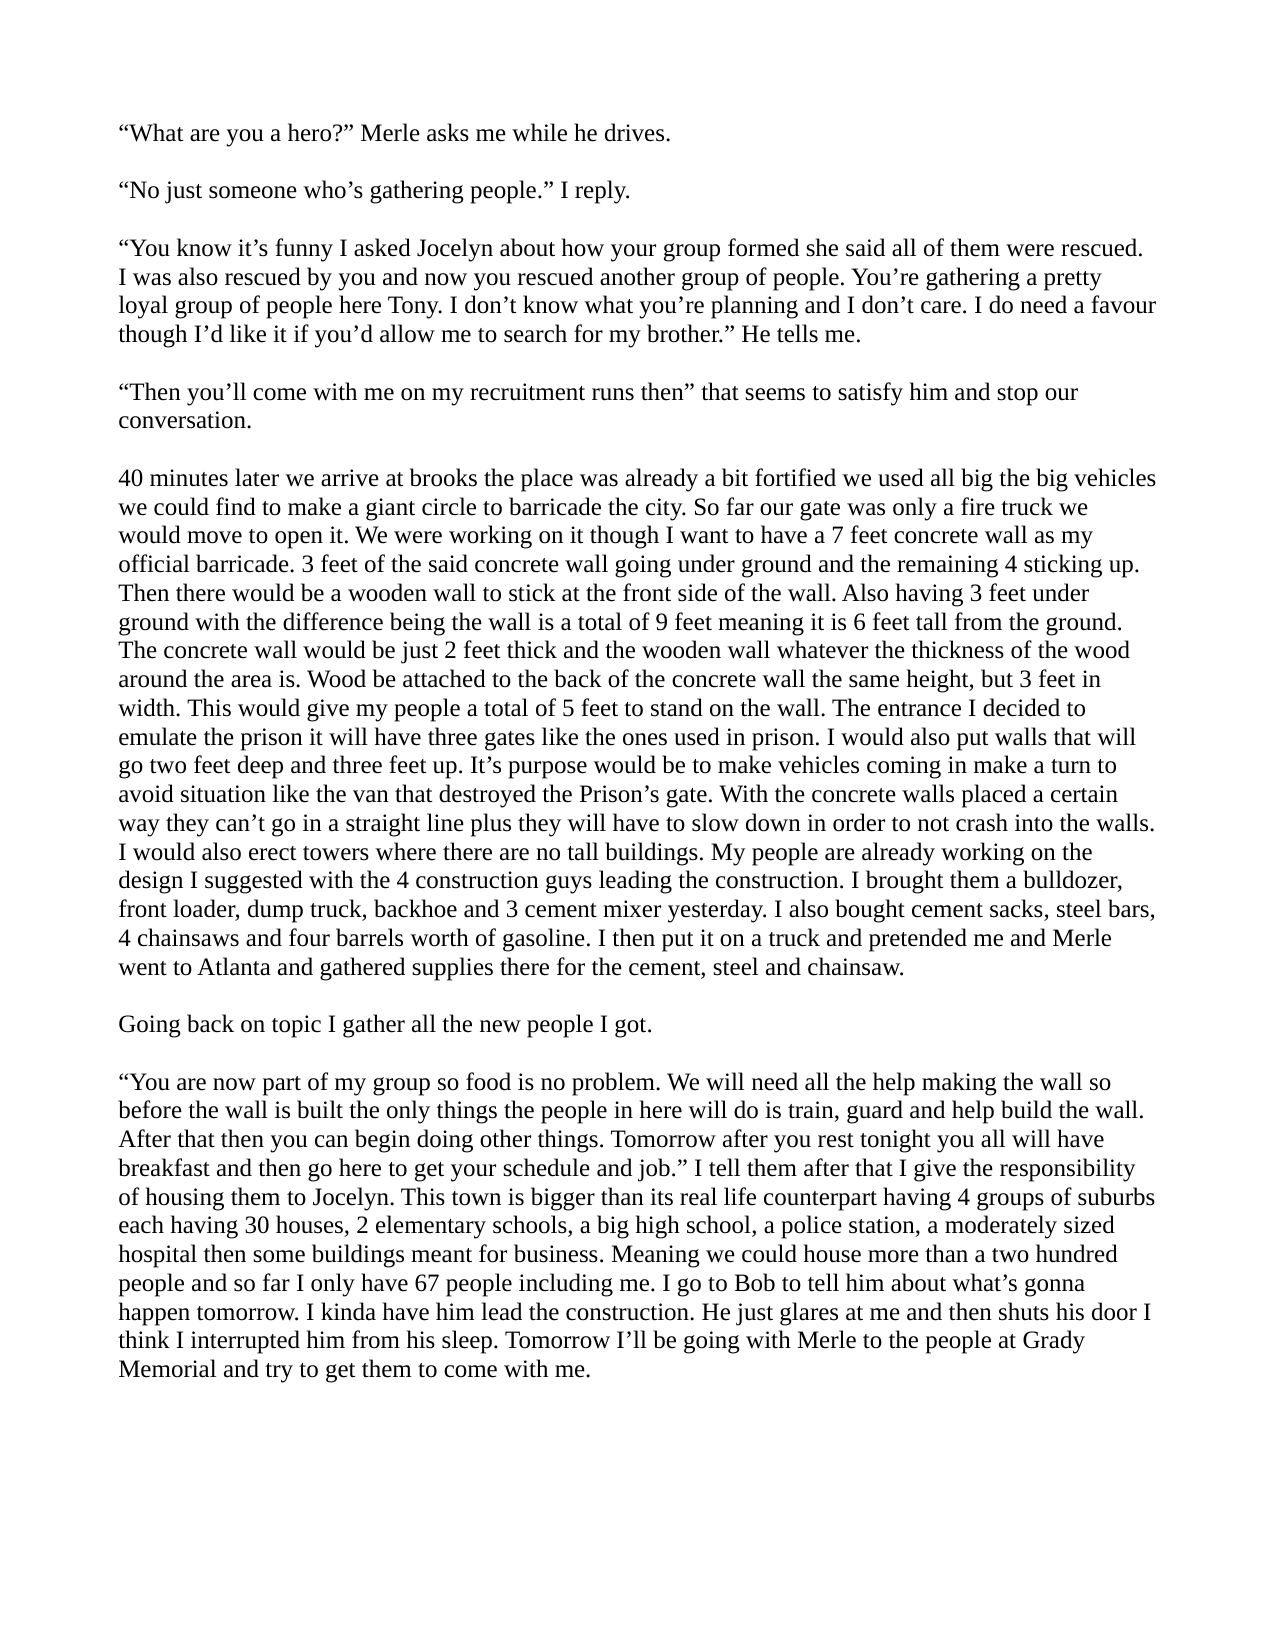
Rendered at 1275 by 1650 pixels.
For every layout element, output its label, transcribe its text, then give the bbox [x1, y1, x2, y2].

text “You are now part of my group so food is no problem. We will need all the help making the wall so before the wall is built the only things the people in here will do is train, guard and help build the wall. After that then you can begin doing other things. Tomorrow after you rest tonight you all will have breakfast and then go here to get your schedule and job.” I tell them after that I give the responsibility of housing them to Jocelyn. This town is bigger than its real life counterpart having 4 groups of suburbs each having 30 houses, 2 elementary schools, a big high school, a police station, a moderately sized hospital then some buildings meant for business. Meaning we could house more than a two hundred people and so far I only have 67 people including me. I go to Bob to tell him about what’s gonna happen tomorrow. I kinda have him lead the construction. He just glares at me and then shuts his door I think I interrupted him from his sleep. Tomorrow I’ll be going with Merle to the people at Grady Memorial and try to get them to come with me. [118, 1067, 1157, 1383]
text Going back on topic I gather all the new people I got. [118, 1009, 1157, 1038]
text “Then you’ll come with me on my recruitment runs then” that seems to satisfy him and stop our conversation. [118, 377, 1157, 434]
text “No just someone who’s gathering people.” I reply. [118, 176, 1157, 204]
text 40 minutes later we arrive at brooks the place was already a bit fortified we used all big the big vehicles we could find to make a giant circle to barricade the city. So far our gate was only a fire truck we would move to open it. We were working on it though I want to have a 7 feet concrete wall as my official barricade. 3 feet of the said concrete wall going under ground and the remaining 4 sticking up. Then there would be a wooden wall to stick at the front side of the wall. Also having 3 feet under ground with the difference being the wall is a total of 9 feet meaning it is 6 feet tall from the ground. The concrete wall would be just 2 feet thick and the wooden wall whatever the thickness of the wood around the area is. Wood be attached to the back of the concrete wall the same height, but 3 feet in width. This would give my people a total of 5 feet to stand on the wall. The entrance I decided to emulate the prison it will have three gates like the ones used in prison. I would also put walls that will go two feet deep and three feet up. It’s purpose would be to make vehicles coming in make a turn to avoid situation like the van that destroyed the Prison’s gate. With the concrete walls placed a certain way they can’t go in a straight line plus they will have to slow down in order to not crash into the walls. I would also erect towers where there are no tall buildings. My people are already working on the design I suggested with the 4 construction guys leading the construction. I brought them a bulldozer, front loader, dump truck, backhoe and 3 cement mixer yesterday. I also bought cement sacks, steel bars, 4 chainsaws and four barrels worth of gasoline. I then put it on a truck and pretended me and Merle went to Atlanta and gathered supplies there for the cement, steel and chainsaw. [118, 463, 1157, 981]
text “What are you a hero?” Merle asks me while he drives. [118, 118, 1157, 147]
text “You know it’s funny I asked Jocelyn about how your group formed she said all of them were rescued. I was also rescued by you and now you rescued another group of people. You’re gathering a pretty loyal group of people here Tony. I don’t know what you’re planning and I don’t care. I do need a favour though I’d like it if you’d allow me to search for my brother.” He tells me. [118, 233, 1157, 348]
